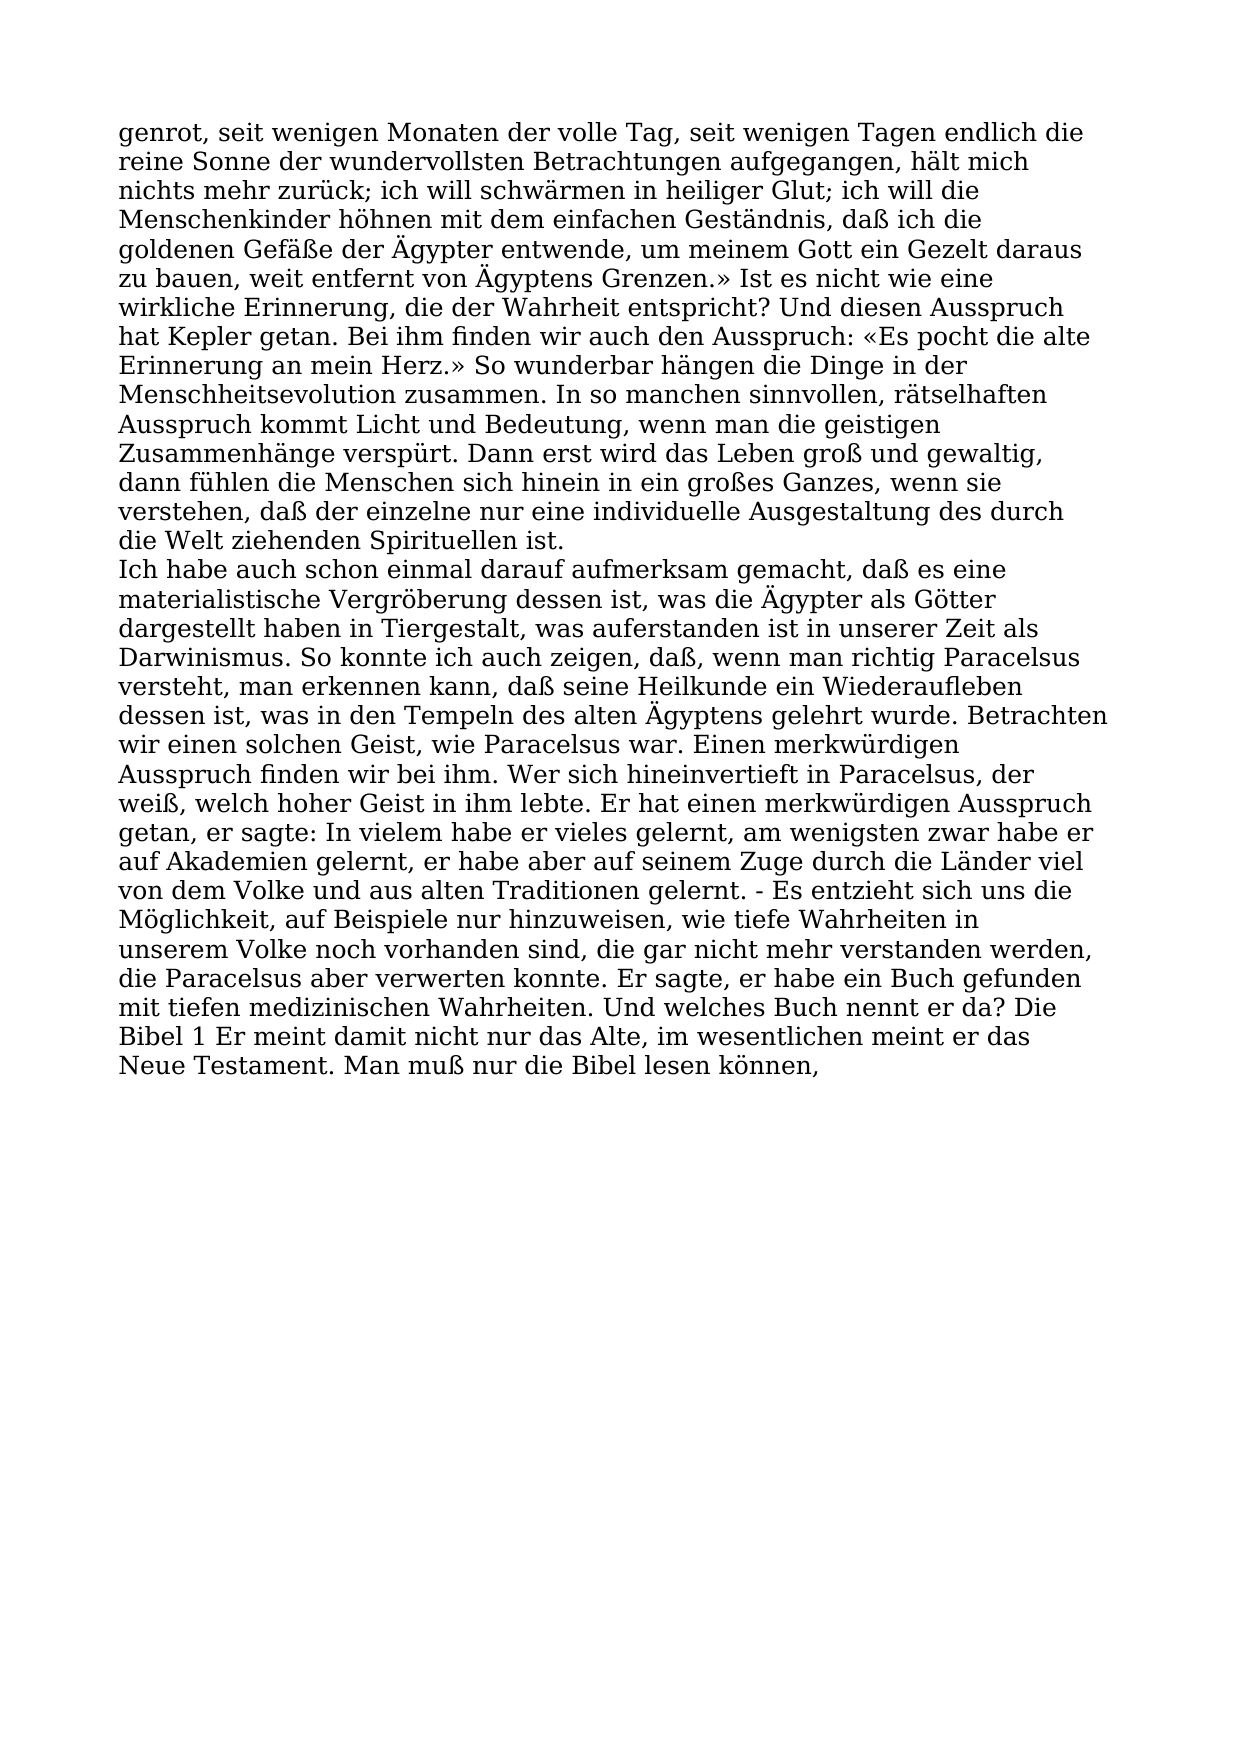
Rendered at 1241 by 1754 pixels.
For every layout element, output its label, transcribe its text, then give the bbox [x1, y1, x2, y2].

text unserem Volke noch vorhanden sind, die gar nicht mehr verstanden werden, [118, 935, 1122, 964]
text dargestellt haben in Tiergestalt, was auferstanden ist in unserer Zeit als [118, 614, 1122, 643]
text genrot, seit wenigen Monaten der volle Tag, seit wenigen Tagen endlich die [118, 118, 1122, 147]
text wir einen solchen Geist, wie Paracelsus war. Einen merkwürdigen [118, 731, 1122, 760]
text Ausspruch kommt Licht und Bedeutung, wenn man die geistigen [118, 410, 1122, 439]
text Menschenkinder höhnen mit dem einfachen Geständnis, daß ich die [118, 206, 1122, 235]
text Zusammenhänge verspürt. Dann erst wird das Leben groß und gewaltig, [118, 439, 1122, 468]
text wirkliche Erinnerung, die der Wahrheit entspricht? Und diesen Ausspruch [118, 293, 1122, 322]
text Bibel 1 Er meint damit nicht nur das Alte, im wesentlichen meint er das [118, 1022, 1122, 1051]
text dann fühlen die Menschen sich hinein in ein großes Ganzes, wenn sie [118, 468, 1122, 497]
text Neue Testament. Man muß nur die Bibel lesen können, [118, 1051, 1122, 1081]
text goldenen Gefäße der Ägypter entwende, um meinem Gott ein Gezelt daraus [118, 235, 1122, 264]
text Erinnerung an mein Herz.» So wunderbar hängen die Dinge in der [118, 351, 1122, 381]
text Ich habe auch schon einmal darauf aufmerksam gemacht, daß es eine [118, 556, 1122, 585]
text von dem Volke und aus alten Traditionen gelernt. - Es entzieht sich uns die [118, 876, 1122, 906]
text mit tiefen medizinischen Wahrheiten. Und welches Buch nennt er da? Die [118, 993, 1122, 1022]
text die Welt ziehenden Spirituellen ist. [118, 526, 1122, 556]
text getan, er sagte: In vielem habe er vieles gelernt, am wenigsten zwar habe er [118, 818, 1122, 847]
text zu bauen, weit entfernt von Ägyptens Grenzen.» Ist es nicht wie eine [118, 264, 1122, 293]
text verstehen, daß der einzelne nur eine individuelle Ausgestaltung des durch [118, 497, 1122, 526]
text versteht, man erkennen kann, daß seine Heilkunde ein Wiederaufleben [118, 672, 1122, 701]
text Darwinismus. So konnte ich auch zeigen, daß, wenn man richtig Paracelsus [118, 643, 1122, 672]
text hat Kepler getan. Bei ihm finden wir auch den Ausspruch: «Es pocht die alte [118, 322, 1122, 351]
text auf Akademien gelernt, er habe aber auf seinem Zuge durch die Länder viel [118, 847, 1122, 876]
text die Paracelsus aber verwerten konnte. Er sagte, er habe ein Buch gefunden [118, 964, 1122, 993]
text reine Sonne der wundervollsten Betrachtungen aufgegangen, hält mich [118, 147, 1122, 176]
text nichts mehr zurück; ich will schwärmen in heiliger Glut; ich will die [118, 176, 1122, 206]
text dessen ist, was in den Tempeln des alten Ägyptens gelehrt wurde. Betrachten [118, 701, 1122, 731]
text Menschheitsevolution zusammen. In so manchen sinnvollen, rätselhaften [118, 381, 1122, 410]
text Ausspruch finden wir bei ihm. Wer sich hineinvertieft in Paracelsus, der [118, 760, 1122, 789]
text Möglichkeit, auf Beispiele nur hinzuweisen, wie tiefe Wahrheiten in [118, 906, 1122, 935]
text materialistische Vergröberung dessen ist, was die Ägypter als Götter [118, 585, 1122, 614]
text weiß, welch hoher Geist in ihm lebte. Er hat einen merkwürdigen Ausspruch [118, 789, 1122, 818]
